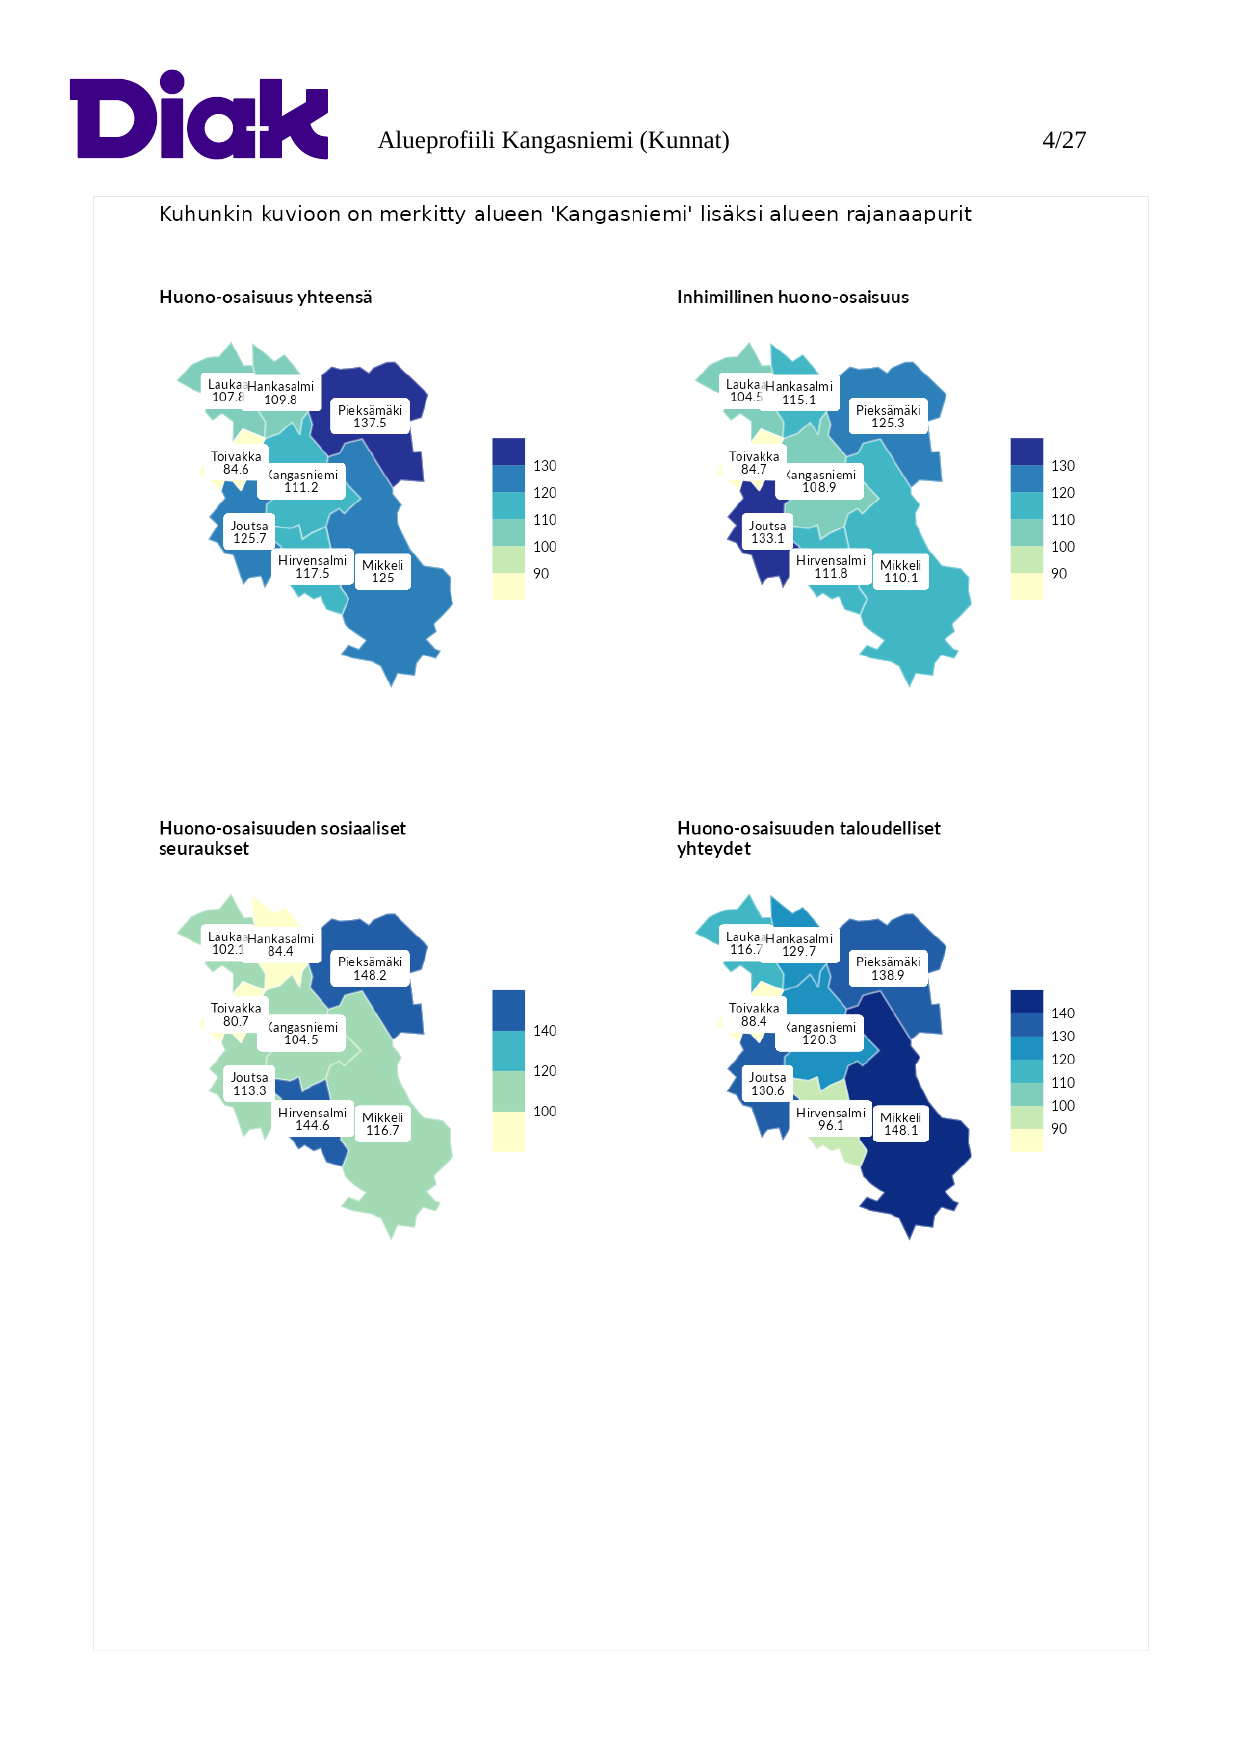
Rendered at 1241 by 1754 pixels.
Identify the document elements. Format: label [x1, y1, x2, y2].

picture [61, 196, 1179, 1651]
